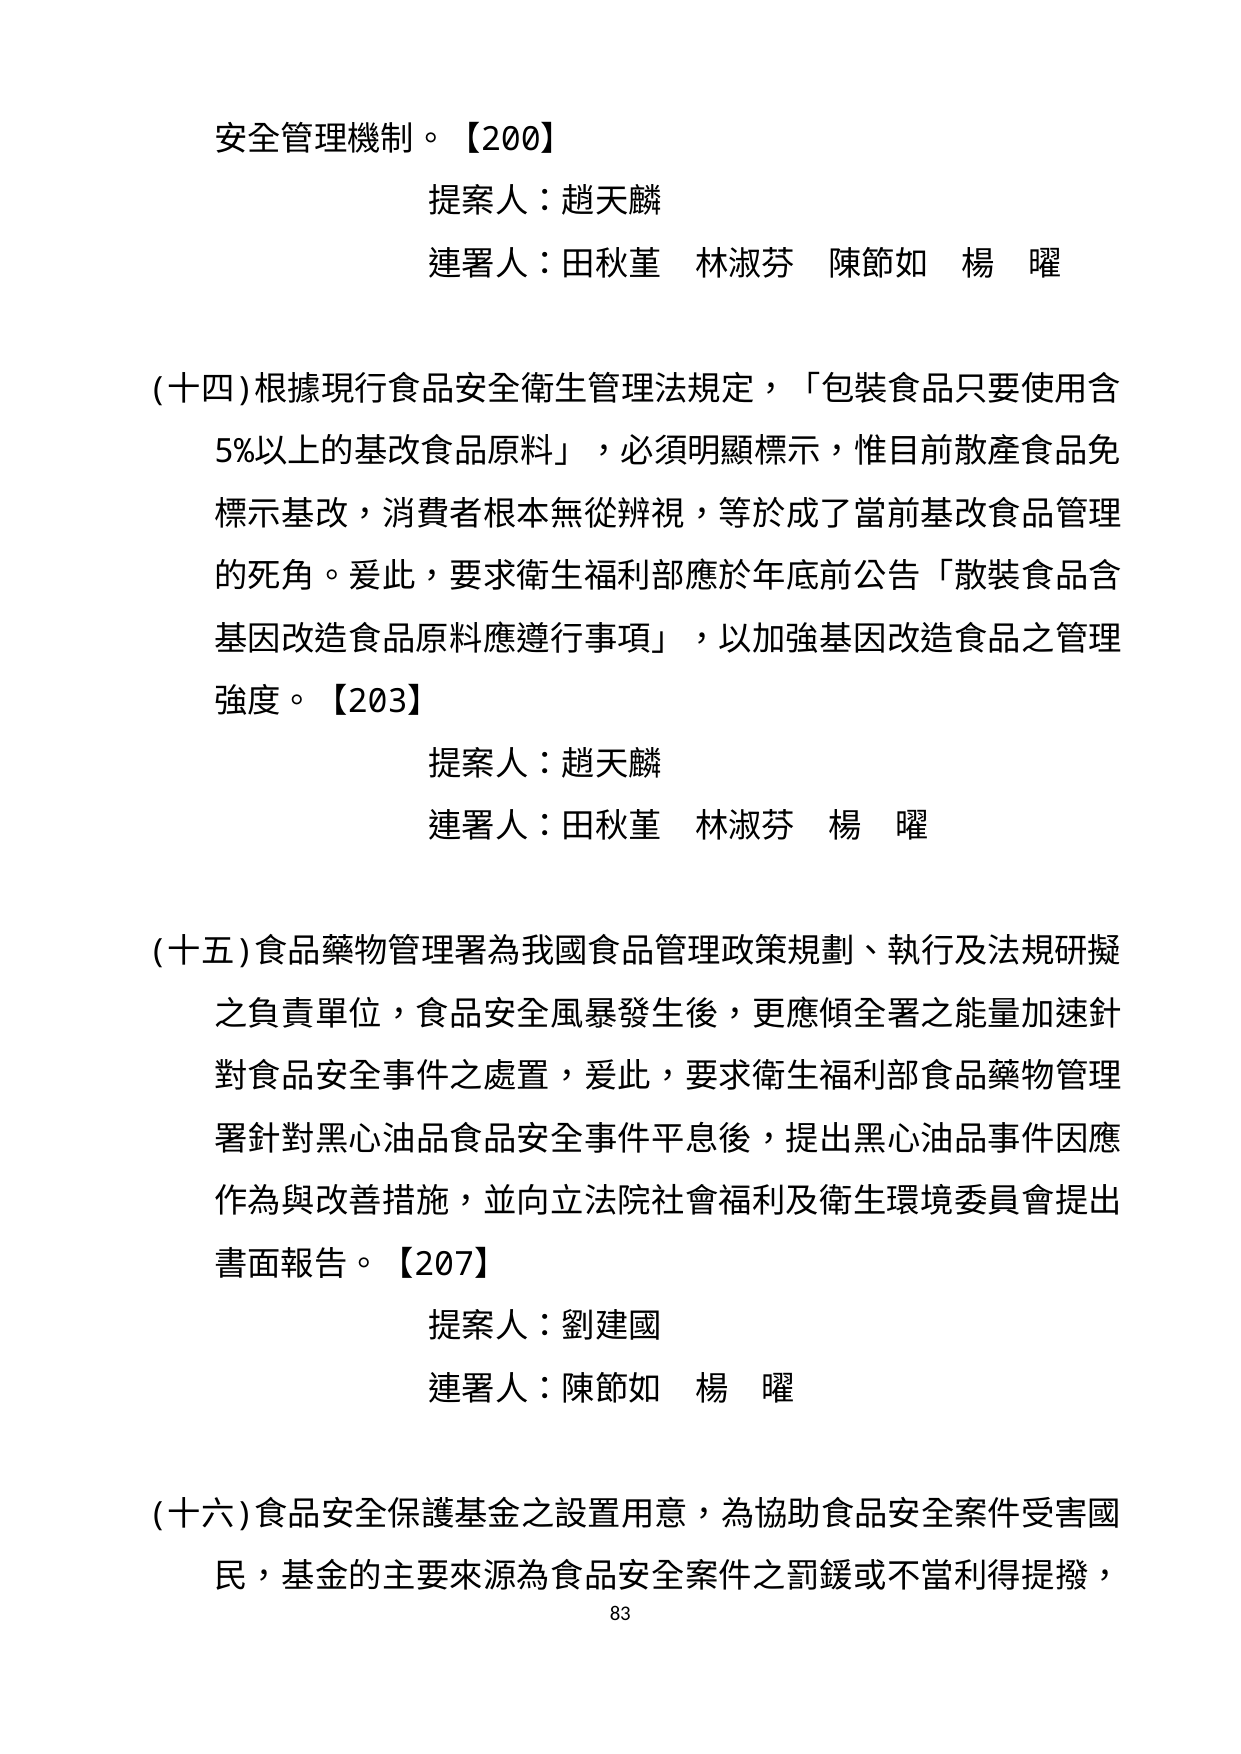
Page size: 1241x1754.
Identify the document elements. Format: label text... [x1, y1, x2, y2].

text 連署人：田秋堇 林淑芬 陳節如 楊 曜 [151, 219, 1121, 282]
text (十五)食品藥物管理署為我國食品管理政策規劃、執行及法規研擬之負責單位，食品安全風暴發生後，更應傾全署之能量加速針對食品安全事件之處置，爰此，要求衛生福利部食品藥物管理署針對黑心油品食品安全事件平息後，提出黑心油品事件因應作為與改善措施，並向立法院社會福利及衛生環境委員會提出書面報告。【207】 [148, 907, 1122, 1282]
text 提案人：趙天麟 [151, 157, 1121, 219]
text 安全管理機制。【200】 [148, 94, 1122, 157]
text (十四)根據現行食品安全衛生管理法規定，「包裝食品只要使用含5%以上的基改食品原料」，必須明顯標示，惟目前散產食品免標示基改，消費者根本無從辨視，等於成了當前基改食品管理的死角。爰此，要求衛生福利部應於年底前公告「散裝食品含基因改造食品原料應遵行事項」，以加強基因改造食品之管理強度。【203】 [148, 344, 1122, 719]
text (十六)食品安全保護基金之設置用意，為協助食品安全案件受害國民，基金的主要來源為食品安全案件之罰鍰或不當利得提撥， [148, 1469, 1122, 1594]
text 提案人：劉建國 [151, 1282, 1121, 1344]
text 提案人：趙天麟 [151, 719, 1121, 782]
text 連署人：陳節如 楊 曜 [151, 1344, 1121, 1407]
text 連署人：田秋堇 林淑芬 楊 曜 [151, 782, 1121, 844]
